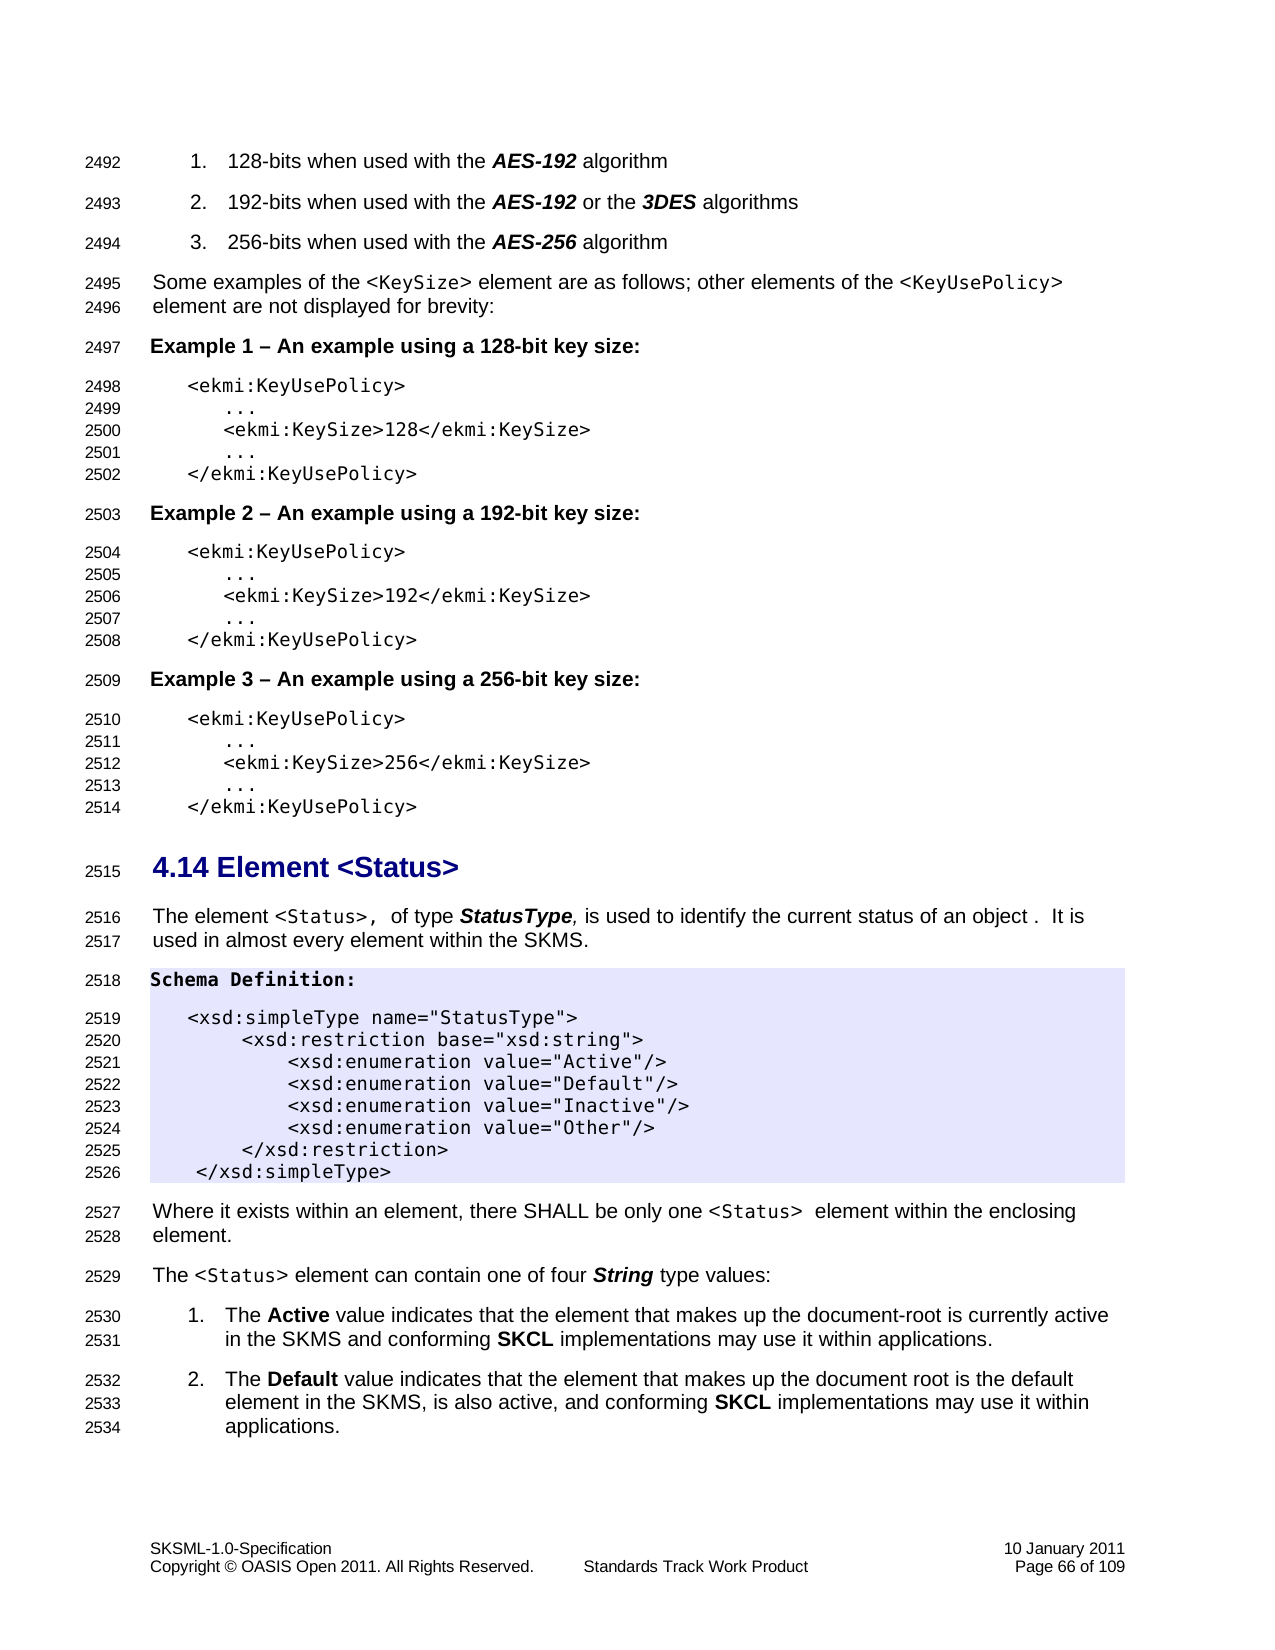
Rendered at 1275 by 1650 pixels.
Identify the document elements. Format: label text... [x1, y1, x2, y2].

text Example 1 – An example using a 128-bit key size: [150, 334, 1125, 358]
list 128-bits when used with the AES-192 algorithm [190, 150, 1125, 173]
text Where it exists within an element, there SHALL be only one <Status> element within the enclosing element. [152, 1199, 1125, 1247]
text Example 2 – An example using a 192-bit key size: [150, 501, 1125, 525]
text Some examples of the <KeySize> element are as follows; other elements of the <KeyUsePolicy> element are not displayed for brevity: [152, 271, 1125, 318]
text The <Status> element can contain one of four String type values: [152, 1263, 1125, 1287]
list 192-bits when used with the AES-192 or the 3DES algorithms [190, 190, 1125, 214]
text Example 3 – An example using a 256-bit key size: [150, 668, 1125, 691]
text The element <Status>, of type StatusType, is used to identify the current status of an object . It is used in almost every element within the SKMS. [152, 905, 1125, 952]
list The Active value indicates that the element that makes up the document-root is currently active in the SKMS and conforming SKCL implementations may use it within applications. [187, 1303, 1125, 1351]
text <xsd:simpleType name="StatusType"> <xsd:restriction base="xsd:string"> <xsd:enumeration value="Active"/> <xsd:enumeration value="Default"/> <xsd:enumeration value="Inactive"/> <xsd:enumeration value="Other"/> </xsd:restriction> </xsd:simpleType> [150, 1007, 1125, 1183]
list The Default value indicates that the element that makes up the document root is the default element in the SKMS, is also active, and conforming SKCL implementations may use it within applications. [187, 1367, 1125, 1438]
text <ekmi:KeyUsePolicy> ... <ekmi:KeySize>256</ekmi:KeySize> ... </ekmi:KeyUsePolicy> [187, 708, 1125, 818]
list 256-bits when used with the AES-256 algorithm [190, 230, 1125, 254]
text <ekmi:KeyUsePolicy> ... <ekmi:KeySize>128</ekmi:KeySize> ... </ekmi:KeyUsePolicy> [187, 374, 1125, 484]
text Schema Definition: [150, 968, 1125, 990]
text <ekmi:KeyUsePolicy> ... <ekmi:KeySize>192</ekmi:KeySize> ... </ekmi:KeyUsePolicy> [187, 541, 1125, 651]
subtitle Element <Status> [152, 851, 1125, 884]
